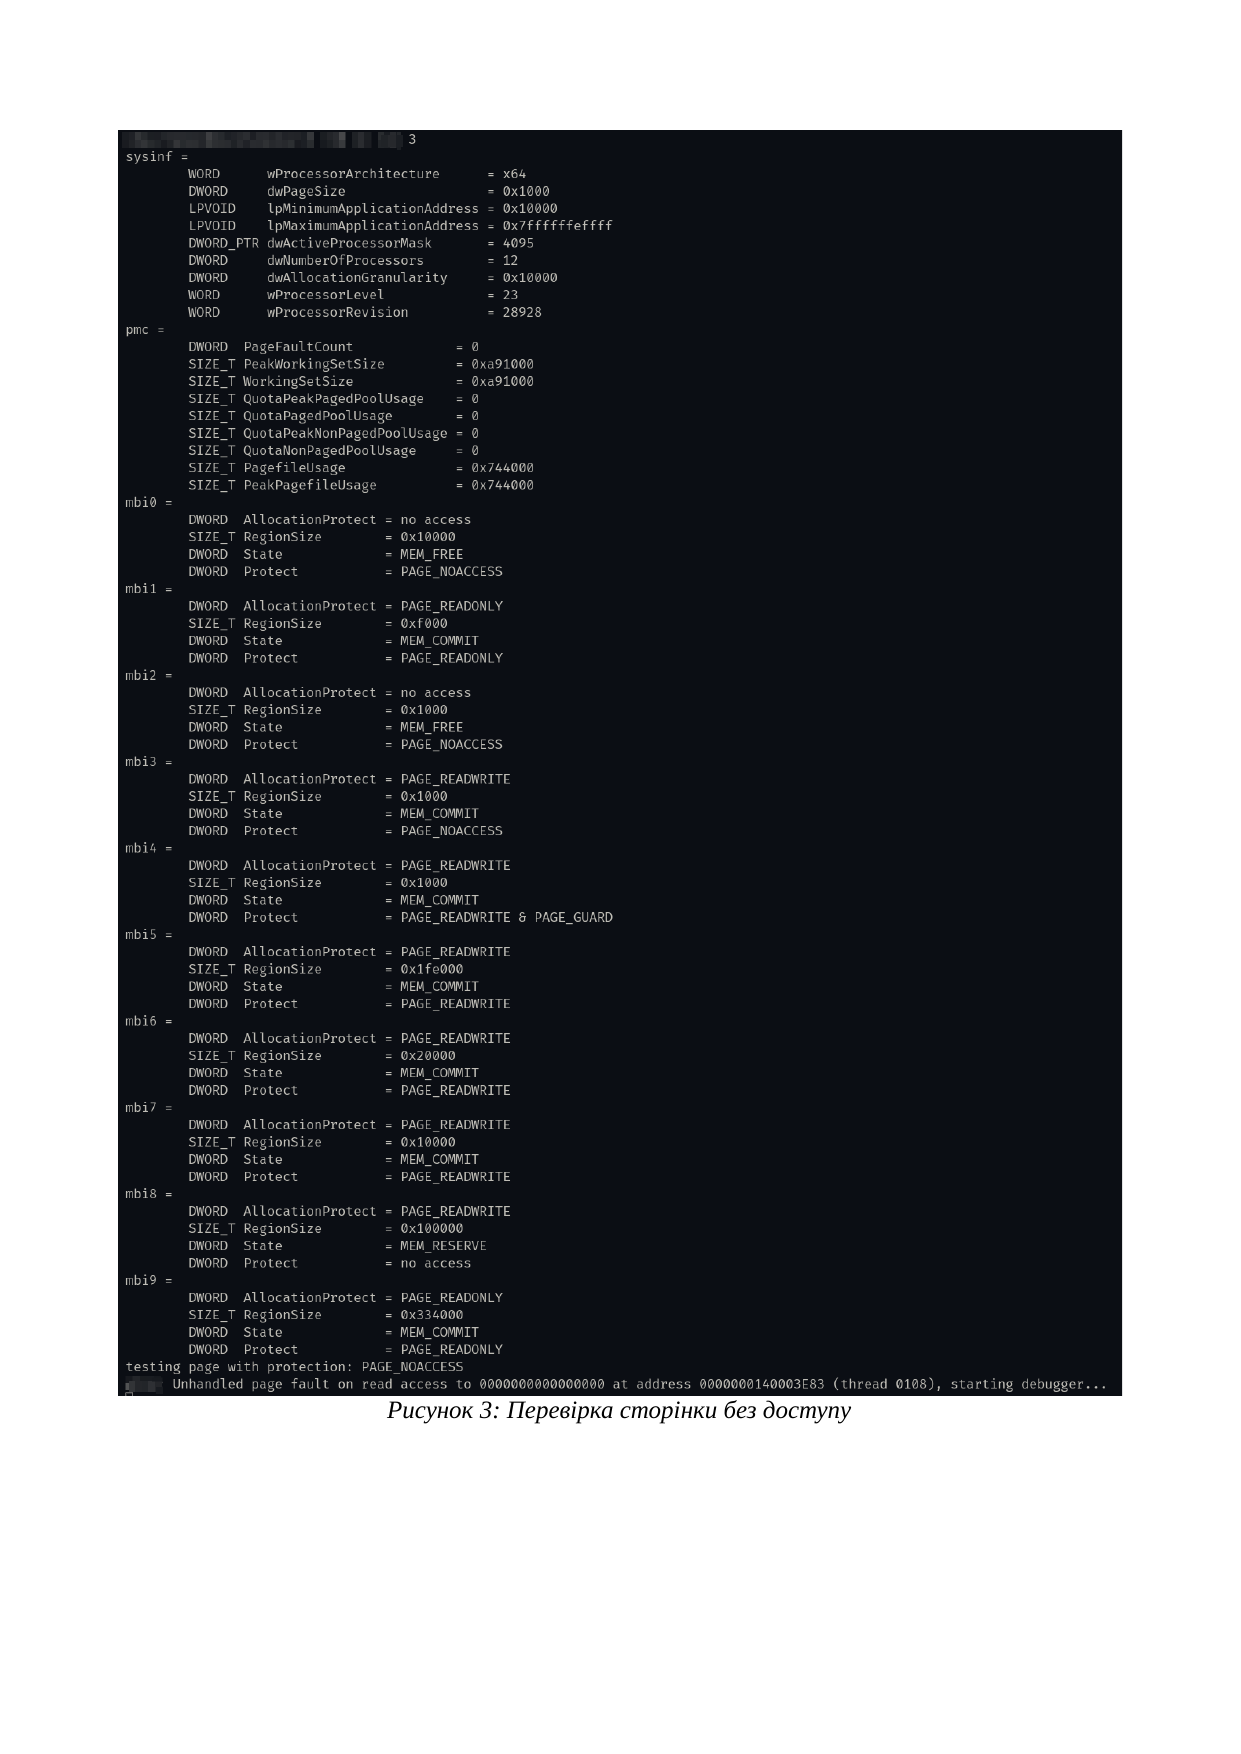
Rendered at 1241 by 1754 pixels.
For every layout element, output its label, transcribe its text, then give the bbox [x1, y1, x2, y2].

picture [118, 130, 1123, 1396]
text Рисунок 3: Перевірка сторінки без доступу [118, 1396, 1122, 1424]
